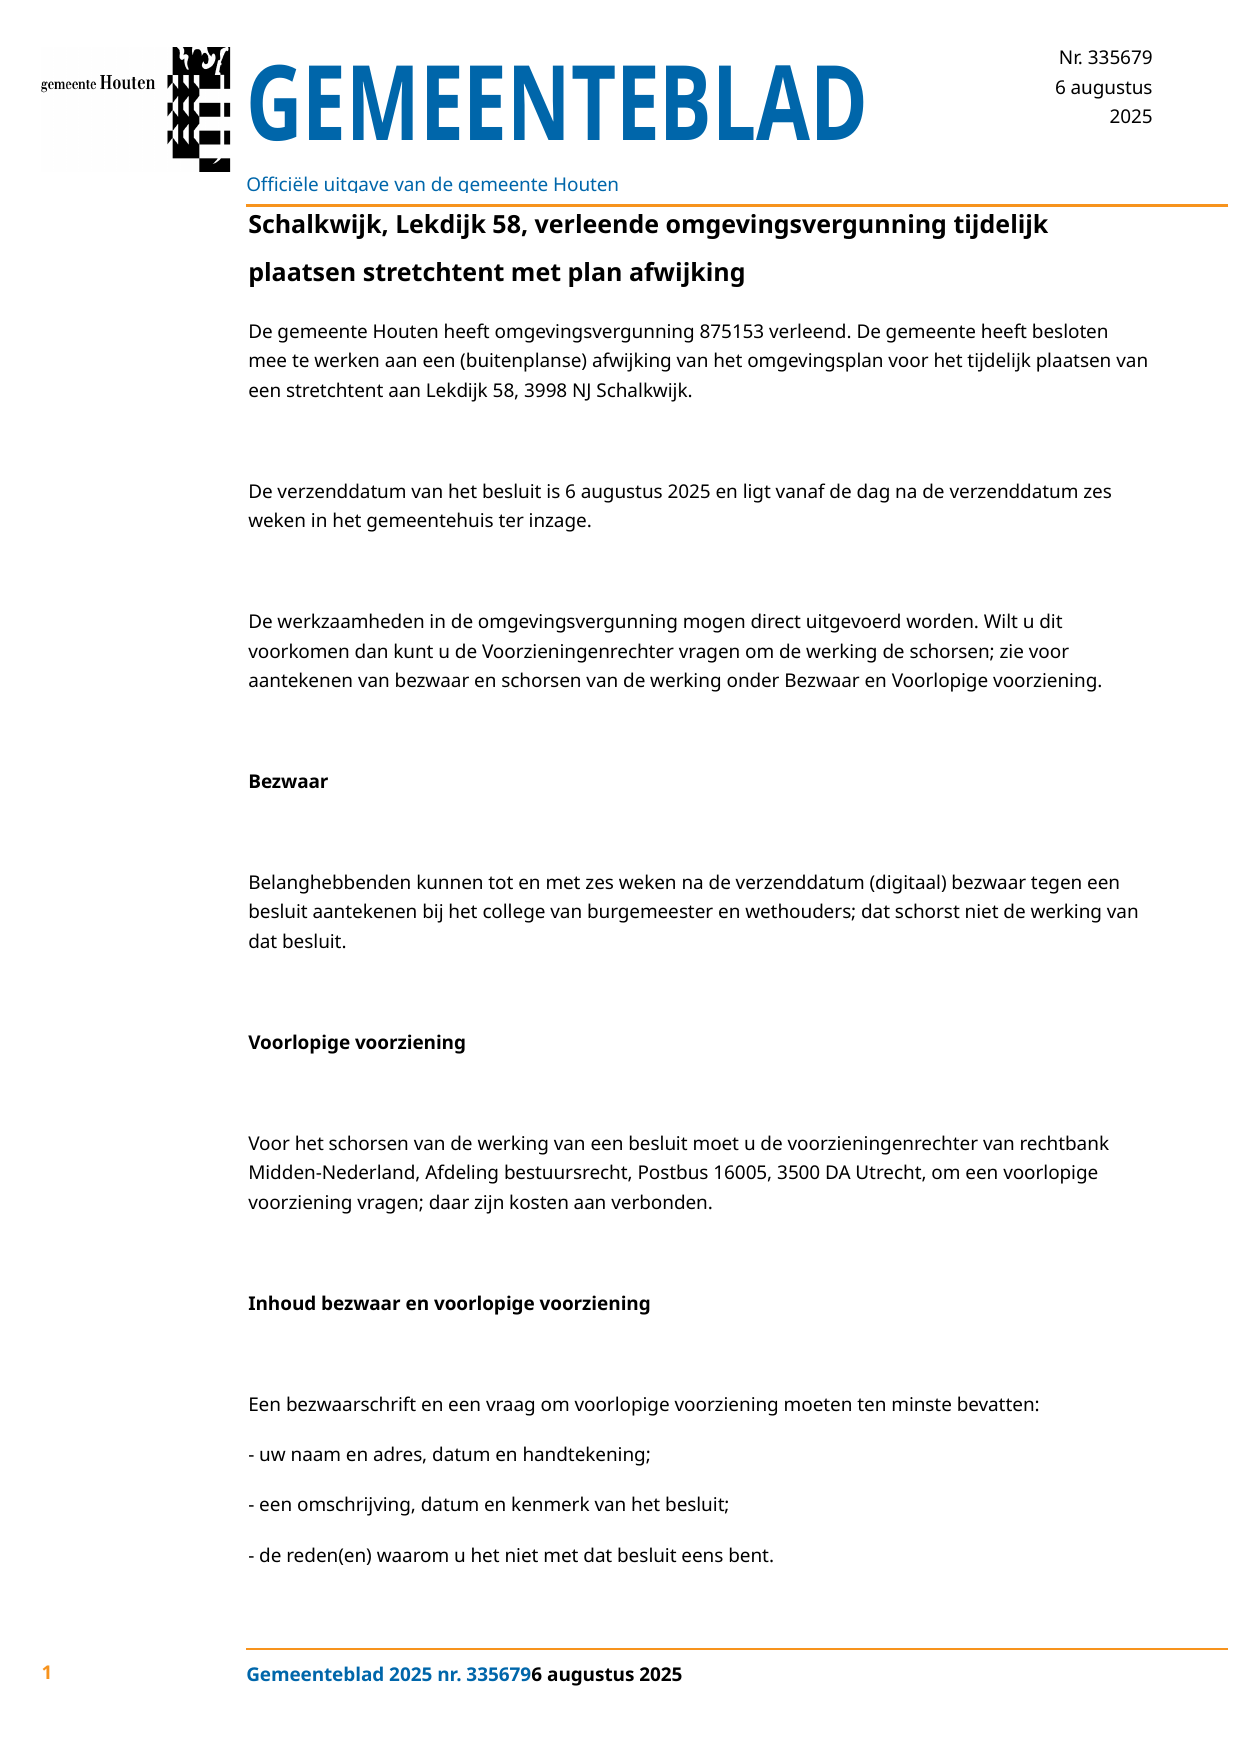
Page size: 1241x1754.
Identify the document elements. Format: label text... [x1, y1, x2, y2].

text - uw naam en adres, datum en handtekening; [248, 1441, 1152, 1467]
text Voor het schorsen van de werking van een besluit moet u de voorzieningenrechter van rechtbank Midden-Nederland, Afdeling bestuursrecht, Postbus 16005, 3500 DA Utrecht, om een voorlopige voorziening vragen; daar zijn kosten aan verbonden. [248, 1130, 1152, 1215]
text Een bezwaarschrift en een vraag om voorlopige voorziening moeten ten minste bevatten: [248, 1391, 1152, 1417]
text Voorlopige voorziening [248, 1029, 1152, 1055]
text Bezwaar [248, 768, 1152, 794]
text Belanghebbenden kunnen tot en met zes weken na de verzenddatum (digitaal) bezwaar tegen een besluit aantekenen bij het college van burgemeester en wethouders; dat schorst niet de werking van dat besluit. [248, 869, 1152, 954]
text - een omschrijving, datum en kenmerk van het besluit; [248, 1492, 1152, 1517]
text De werkzaamheden in de omgevingsvergunning mogen direct uitgevoerd worden. Wilt u dit voorkomen dan kunt u de Voorzieningenrechter vragen om de werking de schorsen; zie voor aantekenen van bezwaar en schorsen van de werking onder Bezwaar en Voorlopige voorziening. [248, 608, 1152, 693]
text Inhoud bezwaar en voorlopige voorziening [248, 1290, 1152, 1316]
text - de reden(en) waarom u het niet met dat besluit eens bent. [248, 1542, 1152, 1568]
text De verzenddatum van het besluit is 6 augustus 2025 en ligt vanaf de dag na de verzenddatum zes weken in het gemeentehuis ter inzage. [248, 478, 1152, 533]
text De gemeente Houten heeft omgevingsvergunning 875153 verleend. De gemeente heeft besloten mee te werken aan een (buitenplanse) afwijking van het omgevingsplan voor het tijdelijk plaatsen van een stretchtent aan Lekdijk 58, 3998 NJ Schalkwijk. [248, 318, 1152, 403]
text Schalkwijk, Lekdijk 58, verleende omgevingsvergunning tijdelijk plaatsen stretchtent met plan afwijking [248, 207, 1152, 288]
picture [41, 47, 231, 172]
